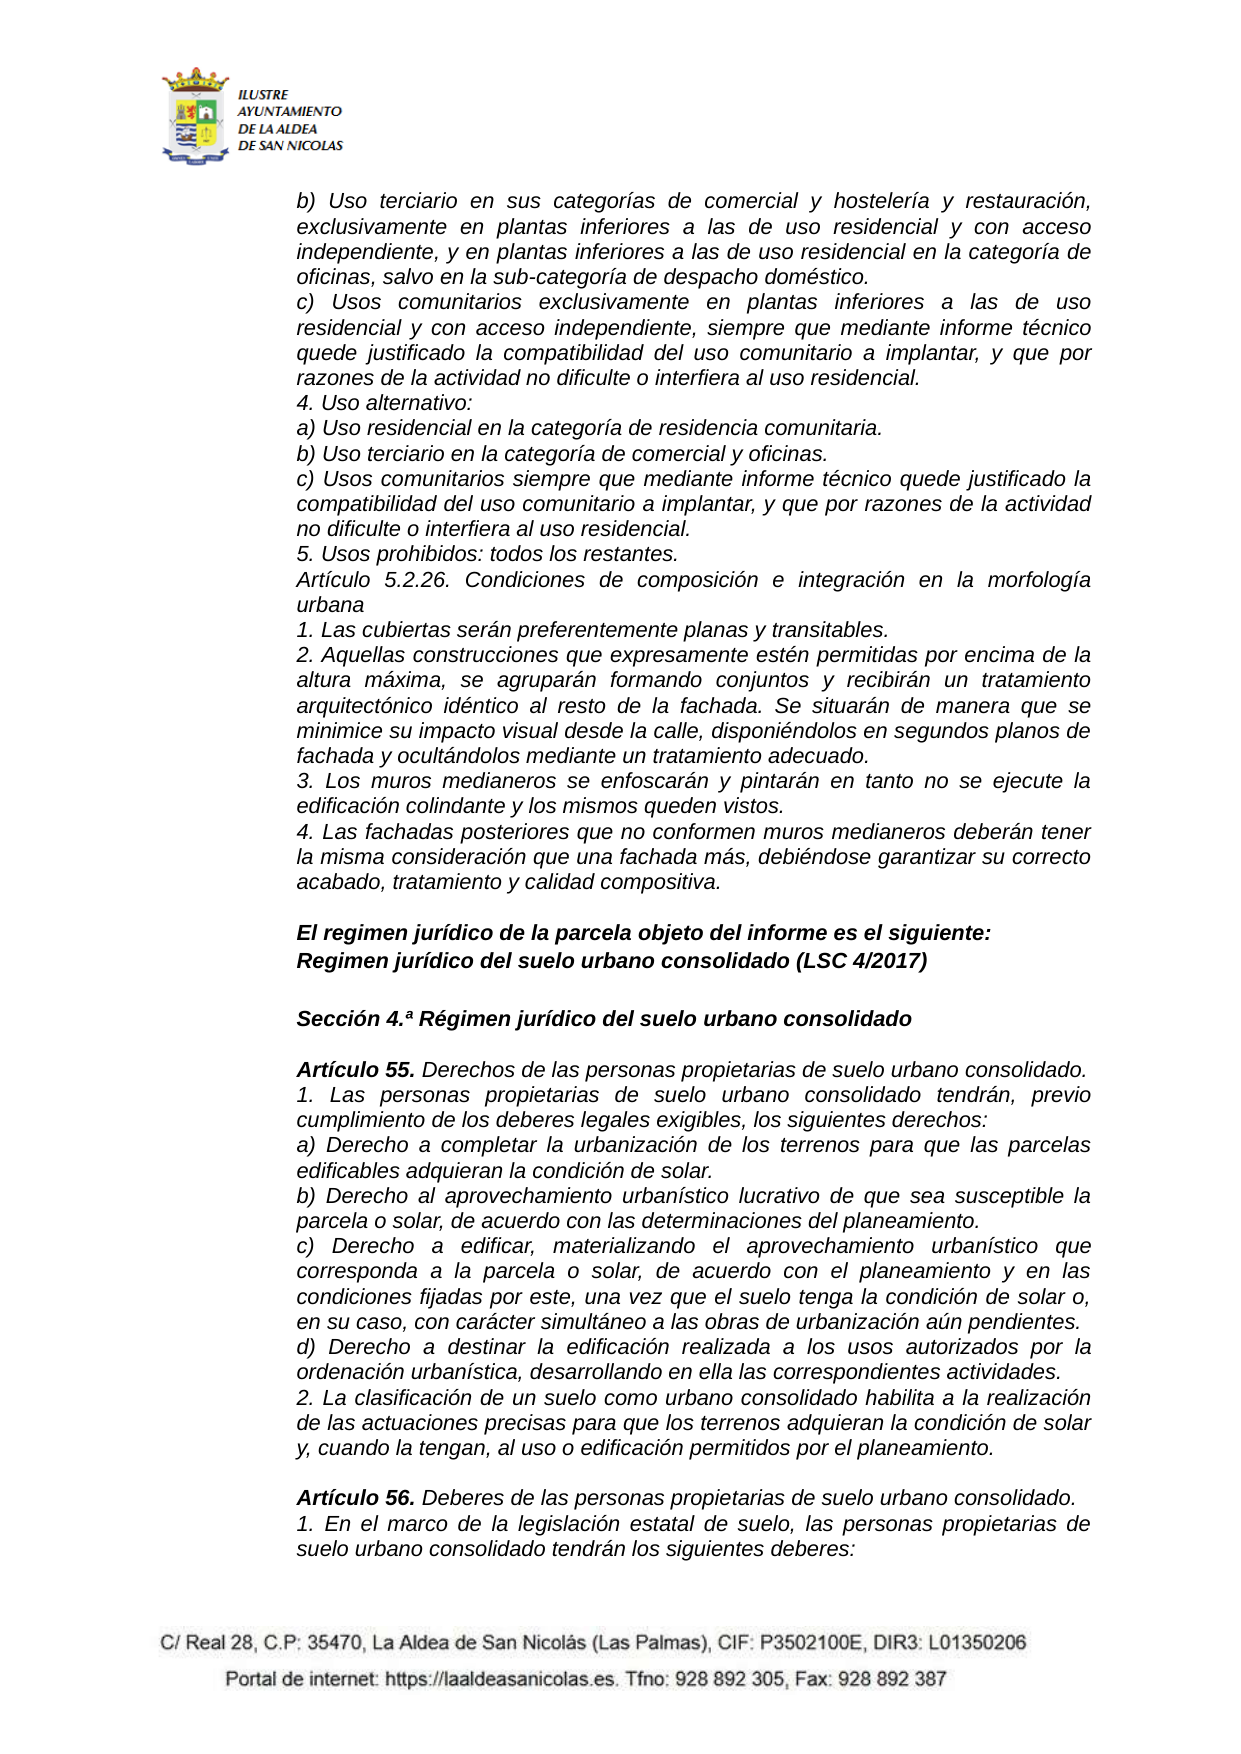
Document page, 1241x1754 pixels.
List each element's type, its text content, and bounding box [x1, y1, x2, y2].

picture [148, 1626, 1034, 1695]
text b) Uso terciario en la categoría de comercial y oficinas. [296, 441, 1093, 466]
text Artículo 5.2.26. Condiciones de composición e integración en la morfología urbana [296, 567, 1093, 617]
picture [148, 59, 359, 173]
text a) Uso residencial en la categoría de residencia comunitaria. [296, 415, 1093, 441]
text b) Uso terciario en sus categorías de comercial y hostelería y restauración, exclusivamente en plantas inferiores a las de uso residencial y con acceso independiente, y en plantas inferiores a las de uso residencial en la categoría de oficinas, salvo en la sub-categoría de despacho doméstico. [296, 188, 1093, 289]
text Artículo 55. Derechos de las personas propietarias de suelo urbano consolidado. [296, 1057, 1093, 1082]
text 1. En el marco de la legislación estatal de suelo, las personas propietarias de suelo urbano consolidado tendrán los siguientes deberes: [296, 1511, 1093, 1561]
text c) Usos comunitarios exclusivamente en plantas inferiores a las de uso residencial y con acceso independiente, siempre que mediante informe técnico quede justificado la compatibilidad del uso comunitario a implantar, y que por razones de la actividad no dificulte o interfiera al uso residencial. [296, 289, 1093, 390]
text 4. Uso alternativo: [296, 390, 1093, 415]
text c) Usos comunitarios siempre que mediante informe técnico quede justificado la compatibilidad del uso comunitario a implantar, y que por razones de la actividad no dificulte o interfiera al uso residencial. [296, 466, 1093, 541]
text El regimen jurídico de la parcela objeto del informe es el siguiente: [296, 919, 1093, 945]
text a) Derecho a completar la urbanización de los terrenos para que las parcelas edificables adquieran la condición de solar. [296, 1132, 1093, 1183]
text 1. Las personas propietarias de suelo urbano consolidado tendrán, previo cumplimiento de los deberes legales exigibles, los siguientes derechos: [296, 1082, 1093, 1132]
text Sección 4.ª Régimen jurídico del suelo urbano consolidado [296, 1006, 1093, 1032]
text 2. Aquellas construcciones que expresamente estén permitidas por encima de la altura máxima, se agruparán formando conjuntos y recibirán un tratamiento arquitectónico idéntico al resto de la fachada. Se situarán de manera que se minimice su impacto visual desde la calle, disponiéndolos en segundos planos de fachada y ocultándolos mediante un tratamiento adecuado. [296, 642, 1093, 768]
text b) Derecho al aprovechamiento urbanístico lucrativo de que sea susceptible la parcela o solar, de acuerdo con las determinaciones del planeamiento. [296, 1183, 1093, 1233]
text d) Derecho a destinar la edificación realizada a los usos autorizados por la ordenación urbanística, desarrollando en ella las correspondientes actividades. [296, 1334, 1093, 1384]
text 4. Las fachadas posteriores que no conformen muros medianeros deberán tener la misma consideración que una fachada más, debiéndose garantizar su correcto acabado, tratamiento y calidad compositiva. [296, 819, 1093, 894]
text Artículo 56. Deberes de las personas propietarias de suelo urbano consolidado. [296, 1485, 1093, 1511]
text 5. Usos prohibidos: todos los restantes. [296, 541, 1093, 567]
text 3. Los muros medianeros se enfoscarán y pintarán en tanto no se ejecute la edificación colindante y los mismos queden vistos. [296, 768, 1093, 819]
text Regimen jurídico del suelo urbano consolidado (LSC 4/2017) [296, 948, 1093, 974]
text c) Derecho a edificar, materializando el aprovechamiento urbanístico que corresponda a la parcela o solar, de acuerdo con el planeamiento y en las condiciones fijadas por este, una vez que el suelo tenga la condición de solar o, en su caso, con carácter simultáneo a las obras de urbanización aún pendientes. [296, 1233, 1093, 1334]
text 1. Las cubiertas serán preferentemente planas y transitables. [296, 617, 1093, 642]
text 2. La clasificación de un suelo como urbano consolidado habilita a la realización de las actuaciones precisas para que los terrenos adquieran la condición de solar y, cuando la tengan, al uso o edificación permitidos por el planeamiento. [296, 1384, 1093, 1460]
